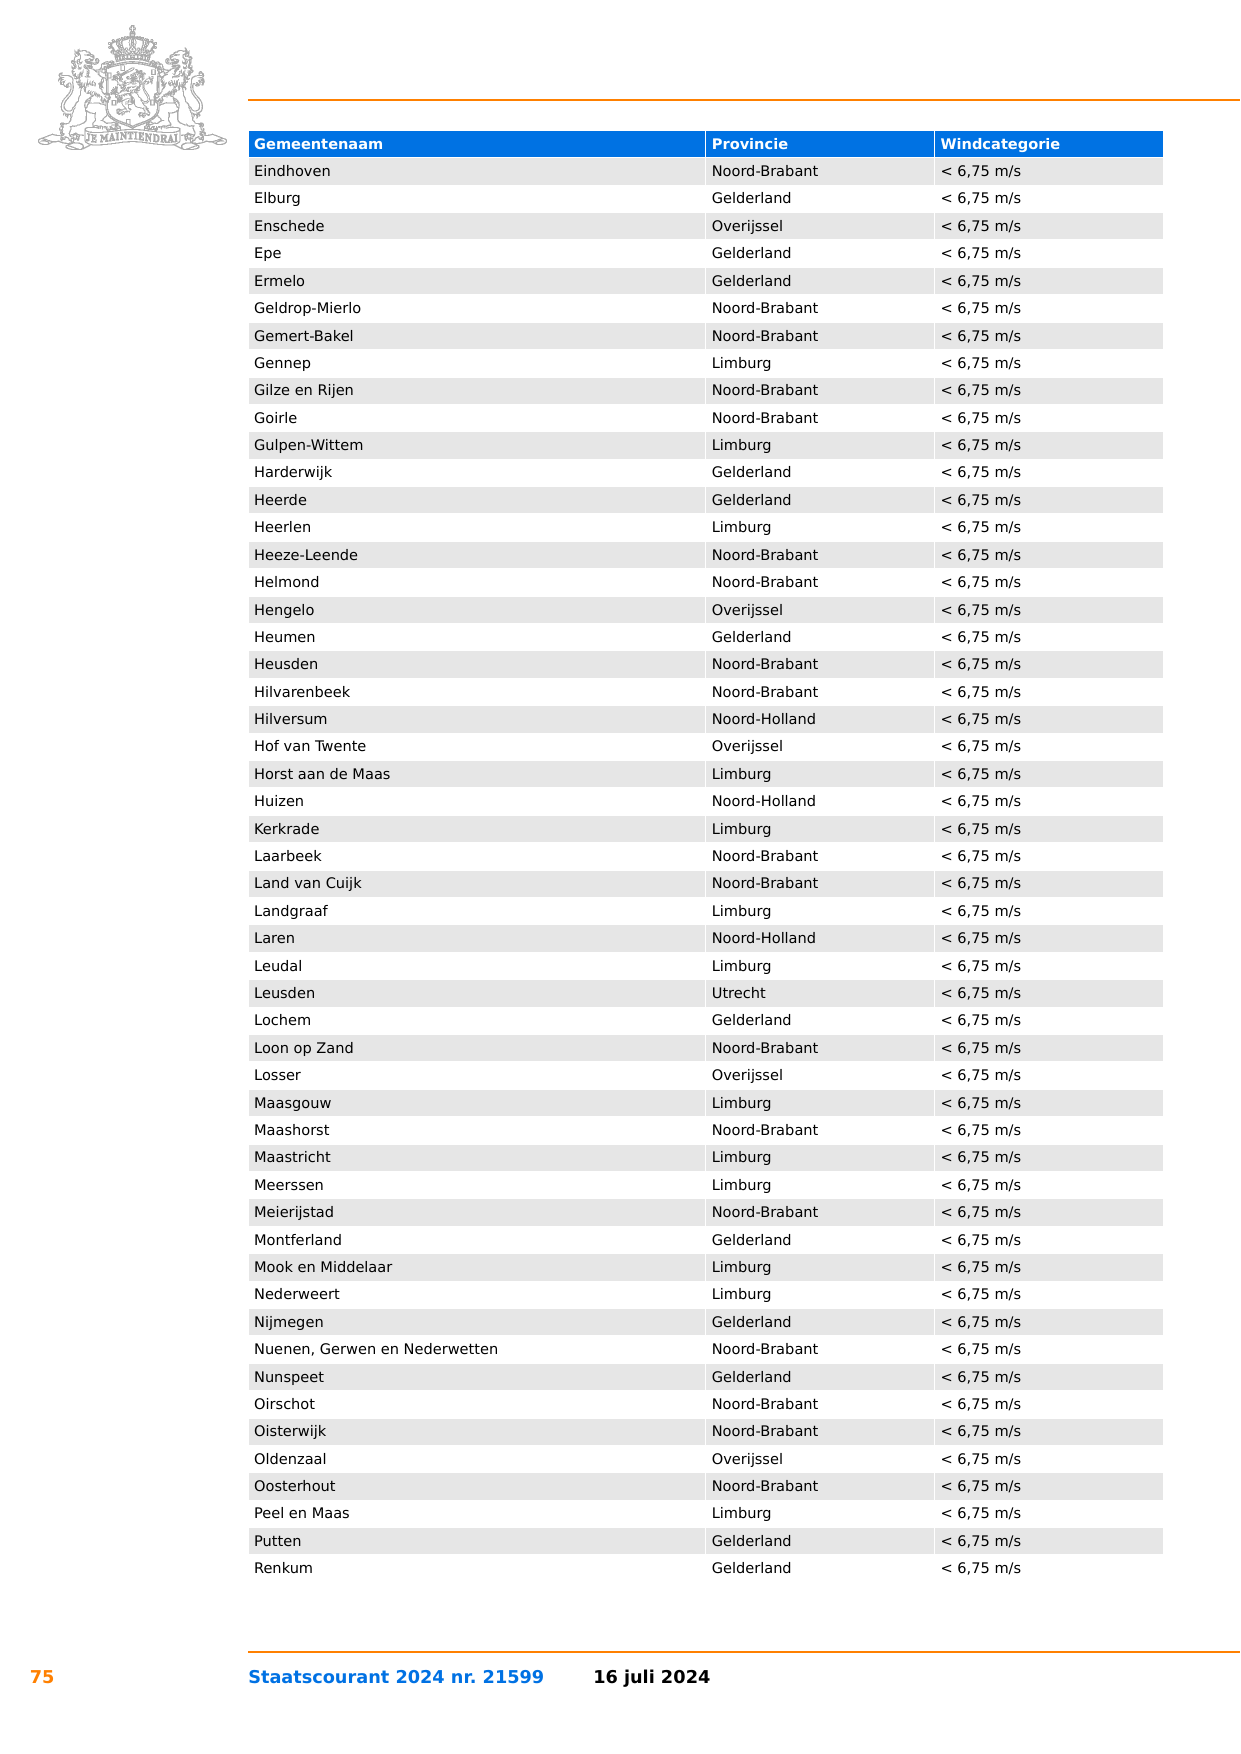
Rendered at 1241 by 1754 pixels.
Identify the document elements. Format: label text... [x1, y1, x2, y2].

table_cell Limburg [706, 1254, 934, 1281]
table_cell Limburg [706, 953, 934, 979]
table_cell < 6,75 m/s [935, 980, 1163, 1007]
table_cell Losser [249, 1063, 705, 1089]
table_cell Overijssel [706, 597, 934, 623]
table_cell Oosterhout [249, 1473, 705, 1500]
table_cell < 6,75 m/s [935, 761, 1163, 787]
table_cell Enschede [249, 213, 705, 239]
table_cell < 6,75 m/s [935, 597, 1163, 623]
table_cell < 6,75 m/s [935, 871, 1163, 897]
table_cell < 6,75 m/s [935, 1227, 1163, 1253]
table_cell Oisterwijk [249, 1419, 705, 1445]
table_cell Leudal [249, 953, 705, 979]
table_cell Limburg [706, 515, 934, 541]
table_cell < 6,75 m/s [935, 1117, 1163, 1143]
table_cell Maashorst [249, 1117, 705, 1143]
table_cell Renkum [249, 1556, 705, 1582]
table_cell Nederweert [249, 1282, 705, 1308]
table_cell < 6,75 m/s [935, 350, 1163, 376]
table_cell < 6,75 m/s [935, 295, 1163, 322]
table_cell Gilze en Rijen [249, 378, 705, 404]
table_cell Noord-Brabant [706, 542, 934, 568]
table_cell < 6,75 m/s [935, 1172, 1163, 1198]
table_cell Huizen [249, 789, 705, 815]
table_cell Noord-Brabant [706, 378, 934, 404]
table_cell Mook en Middelaar [249, 1254, 705, 1281]
table_cell Heerlen [249, 515, 705, 541]
table_cell Limburg [706, 1501, 934, 1527]
table_cell Noord-Brabant [706, 405, 934, 431]
table_cell Overijssel [706, 1446, 934, 1472]
table_cell < 6,75 m/s [935, 1391, 1163, 1417]
table_cell < 6,75 m/s [935, 1309, 1163, 1335]
table_cell Maasgouw [249, 1090, 705, 1116]
table_cell Noord-Brabant [706, 1419, 934, 1445]
table_cell Heumen [249, 624, 705, 650]
table_cell Noord-Brabant [706, 651, 934, 678]
table_cell Hengelo [249, 597, 705, 623]
table_cell < 6,75 m/s [935, 515, 1163, 541]
table_cell Gennep [249, 350, 705, 376]
table_cell Epe [249, 241, 705, 267]
table_cell < 6,75 m/s [935, 268, 1163, 294]
table_cell Noord-Brabant [706, 1035, 934, 1061]
table_cell Gelderland [706, 1364, 934, 1390]
table_cell Noord-Brabant [706, 1199, 934, 1226]
table_cell < 6,75 m/s [935, 1336, 1163, 1363]
table_cell Leusden [249, 980, 705, 1007]
table_cell Elburg [249, 186, 705, 212]
table_cell Hof van Twente [249, 734, 705, 760]
table_cell Maastricht [249, 1145, 705, 1171]
table_cell Nuenen, Gerwen en Nederwetten [249, 1336, 705, 1363]
table_cell < 6,75 m/s [935, 323, 1163, 349]
table_cell < 6,75 m/s [935, 1145, 1163, 1171]
table_cell < 6,75 m/s [935, 1035, 1163, 1061]
table_cell Limburg [706, 1090, 934, 1116]
table_cell Meierijstad [249, 1199, 705, 1226]
table_cell < 6,75 m/s [935, 241, 1163, 267]
table_cell Gulpen-Wittem [249, 432, 705, 459]
table_cell < 6,75 m/s [935, 1419, 1163, 1445]
table_cell < 6,75 m/s [935, 487, 1163, 513]
table_cell Noord-Brabant [706, 1473, 934, 1500]
table_cell Harderwijk [249, 460, 705, 486]
table_cell Limburg [706, 1282, 934, 1308]
table_cell < 6,75 m/s [935, 460, 1163, 486]
table_cell Goirle [249, 405, 705, 431]
table_cell Noord-Holland [706, 925, 934, 952]
table_header Provincie [706, 131, 934, 157]
table_cell Heusden [249, 651, 705, 678]
table_cell < 6,75 m/s [935, 569, 1163, 596]
table_cell < 6,75 m/s [935, 679, 1163, 705]
table_cell Hilvarenbeek [249, 679, 705, 705]
table_cell Limburg [706, 761, 934, 787]
table_cell Gelderland [706, 241, 934, 267]
table_cell Noord-Brabant [706, 679, 934, 705]
table_cell Montferland [249, 1227, 705, 1253]
table_cell Heeze-Leende [249, 542, 705, 568]
table_cell < 6,75 m/s [935, 1282, 1163, 1308]
table_cell Gelderland [706, 1227, 934, 1253]
table_cell < 6,75 m/s [935, 925, 1163, 952]
table_cell Noord-Brabant [706, 871, 934, 897]
table_cell Land van Cuijk [249, 871, 705, 897]
table_cell < 6,75 m/s [935, 624, 1163, 650]
table_cell Lochem [249, 1008, 705, 1034]
table_cell Laren [249, 925, 705, 952]
table_cell Hilversum [249, 706, 705, 733]
table_cell < 6,75 m/s [935, 898, 1163, 924]
table_cell Noord-Brabant [706, 1117, 934, 1143]
table_cell Gelderland [706, 1556, 934, 1582]
table_cell Overijssel [706, 213, 934, 239]
table_cell < 6,75 m/s [935, 1446, 1163, 1472]
table_cell Noord-Brabant [706, 843, 934, 869]
table_cell Landgraaf [249, 898, 705, 924]
picture [38, 25, 227, 150]
table_cell Oldenzaal [249, 1446, 705, 1472]
table_cell Noord-Holland [706, 706, 934, 733]
table_cell Laarbeek [249, 843, 705, 869]
table_cell Overijssel [706, 734, 934, 760]
table_cell Noord-Brabant [706, 158, 934, 185]
table_cell Limburg [706, 432, 934, 459]
table_cell < 6,75 m/s [935, 953, 1163, 979]
table_cell Nunspeet [249, 1364, 705, 1390]
table_cell < 6,75 m/s [935, 1473, 1163, 1500]
table_cell Geldrop-Mierlo [249, 295, 705, 322]
table_cell < 6,75 m/s [935, 542, 1163, 568]
table_cell Helmond [249, 569, 705, 596]
table_cell Noord-Brabant [706, 323, 934, 349]
table_cell < 6,75 m/s [935, 789, 1163, 815]
table_cell Limburg [706, 350, 934, 376]
table_cell < 6,75 m/s [935, 405, 1163, 431]
table_cell < 6,75 m/s [935, 1556, 1163, 1582]
table_cell < 6,75 m/s [935, 378, 1163, 404]
table_cell < 6,75 m/s [935, 651, 1163, 678]
table_cell Limburg [706, 1145, 934, 1171]
table_cell Gelderland [706, 460, 934, 486]
table_cell Gelderland [706, 1528, 934, 1554]
table_cell Noord-Brabant [706, 1391, 934, 1417]
table_cell Noord-Holland [706, 789, 934, 815]
table_cell < 6,75 m/s [935, 1254, 1163, 1281]
table_cell Gelderland [706, 268, 934, 294]
table_cell < 6,75 m/s [935, 1090, 1163, 1116]
table_cell Noord-Brabant [706, 569, 934, 596]
table_cell Overijssel [706, 1063, 934, 1089]
table_cell < 6,75 m/s [935, 1199, 1163, 1226]
table_cell Putten [249, 1528, 705, 1554]
table_cell < 6,75 m/s [935, 1364, 1163, 1390]
table_cell Limburg [706, 1172, 934, 1198]
table_cell < 6,75 m/s [935, 843, 1163, 869]
table_cell < 6,75 m/s [935, 816, 1163, 842]
table_header Windcategorie [935, 131, 1163, 157]
table_cell Kerkrade [249, 816, 705, 842]
table_cell < 6,75 m/s [935, 1063, 1163, 1089]
table_cell Eindhoven [249, 158, 705, 185]
table_cell < 6,75 m/s [935, 158, 1163, 185]
table_cell Utrecht [706, 980, 934, 1007]
table_cell < 6,75 m/s [935, 706, 1163, 733]
table_header Gemeentenaam [249, 131, 705, 157]
table_cell Meerssen [249, 1172, 705, 1198]
table_cell Noord-Brabant [706, 295, 934, 322]
table_cell Noord-Brabant [706, 1336, 934, 1363]
table_cell < 6,75 m/s [935, 213, 1163, 239]
table_cell Oirschot [249, 1391, 705, 1417]
table_cell < 6,75 m/s [935, 734, 1163, 760]
table_cell Heerde [249, 487, 705, 513]
table_cell Gemert-Bakel [249, 323, 705, 349]
table_cell Gelderland [706, 186, 934, 212]
table_cell Gelderland [706, 1309, 934, 1335]
table_cell Gelderland [706, 1008, 934, 1034]
table_cell Nijmegen [249, 1309, 705, 1335]
table_cell Limburg [706, 816, 934, 842]
table_cell Loon op Zand [249, 1035, 705, 1061]
table_cell < 6,75 m/s [935, 1528, 1163, 1554]
table_cell Ermelo [249, 268, 705, 294]
table_cell Gelderland [706, 624, 934, 650]
table_cell < 6,75 m/s [935, 1008, 1163, 1034]
table_cell < 6,75 m/s [935, 1501, 1163, 1527]
table_cell Gelderland [706, 487, 934, 513]
table_cell Horst aan de Maas [249, 761, 705, 787]
table_cell < 6,75 m/s [935, 186, 1163, 212]
table_cell Peel en Maas [249, 1501, 705, 1527]
table_cell < 6,75 m/s [935, 432, 1163, 459]
table_cell Limburg [706, 898, 934, 924]
